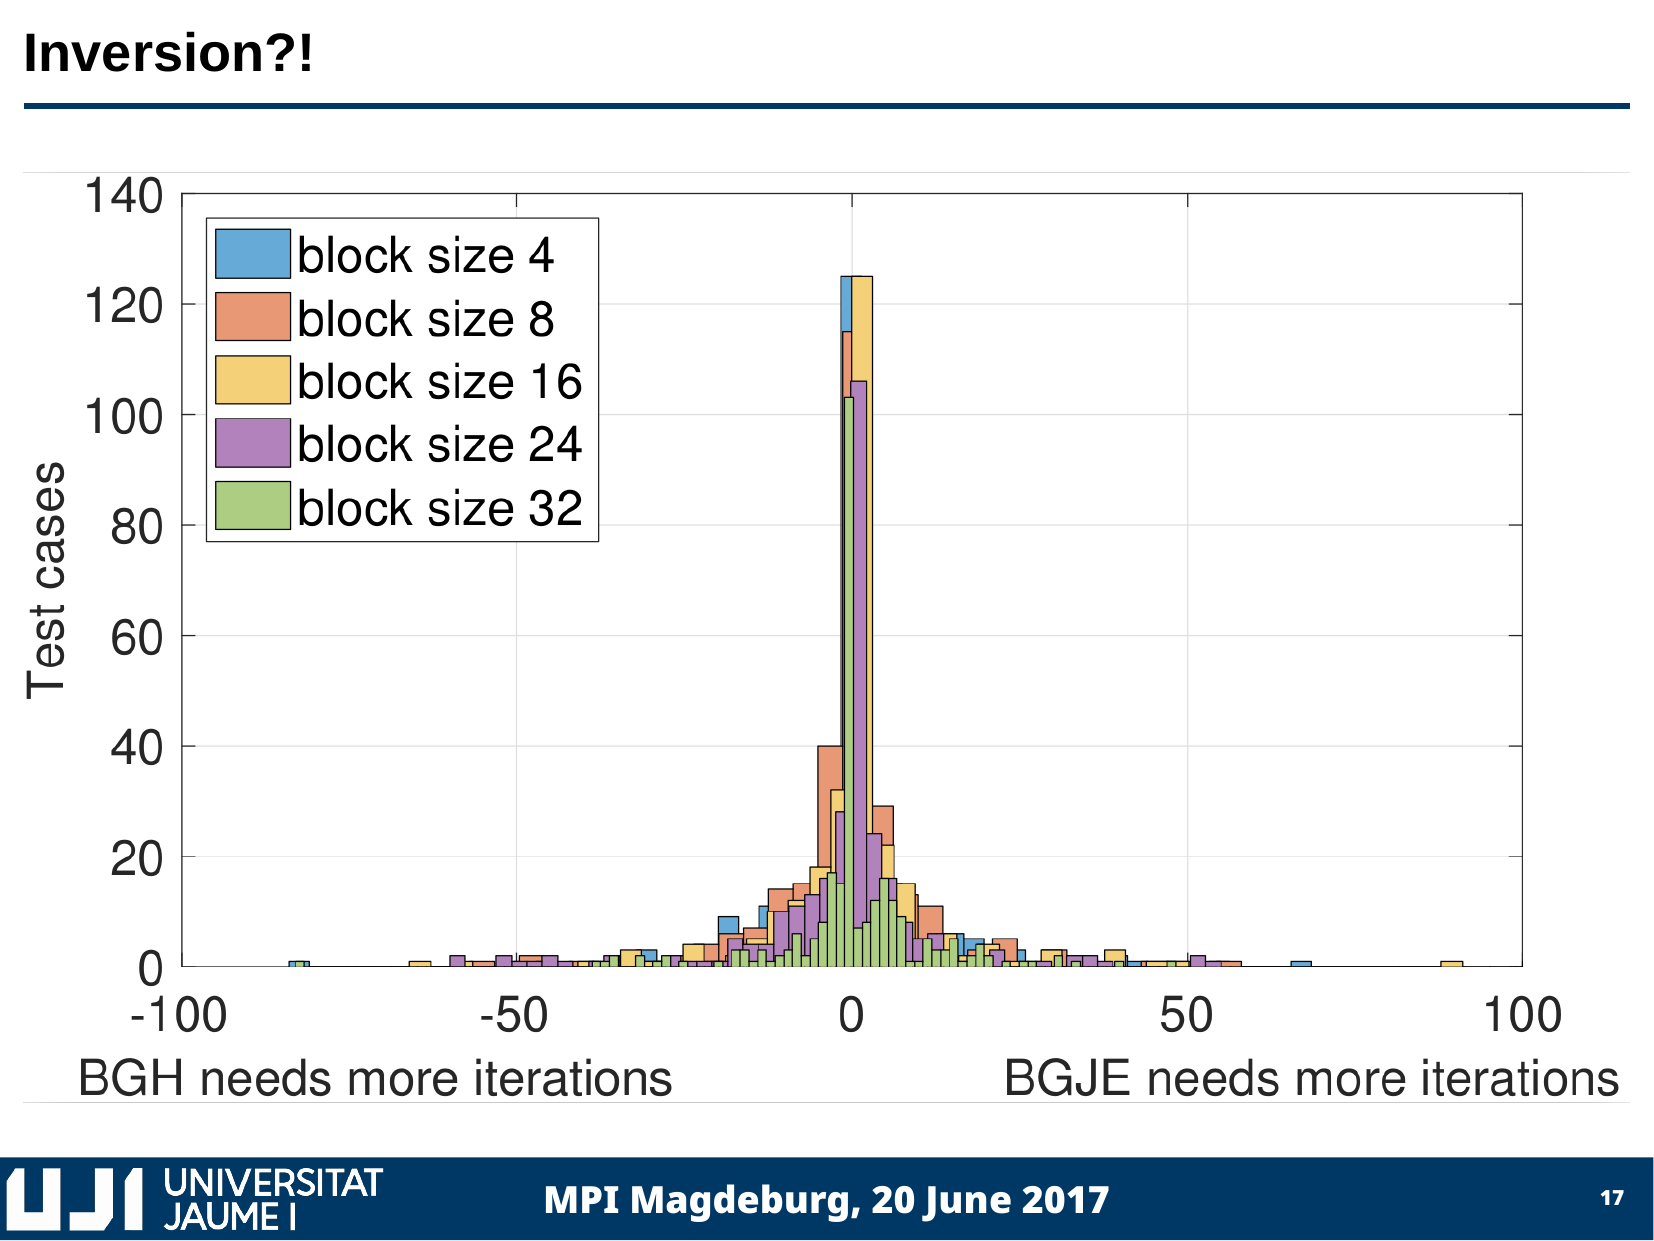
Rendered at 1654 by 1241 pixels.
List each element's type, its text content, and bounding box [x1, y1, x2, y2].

picture [23, 141, 1630, 1134]
picture [0, 1158, 390, 1241]
title Inversion?! [23, 0, 1630, 107]
